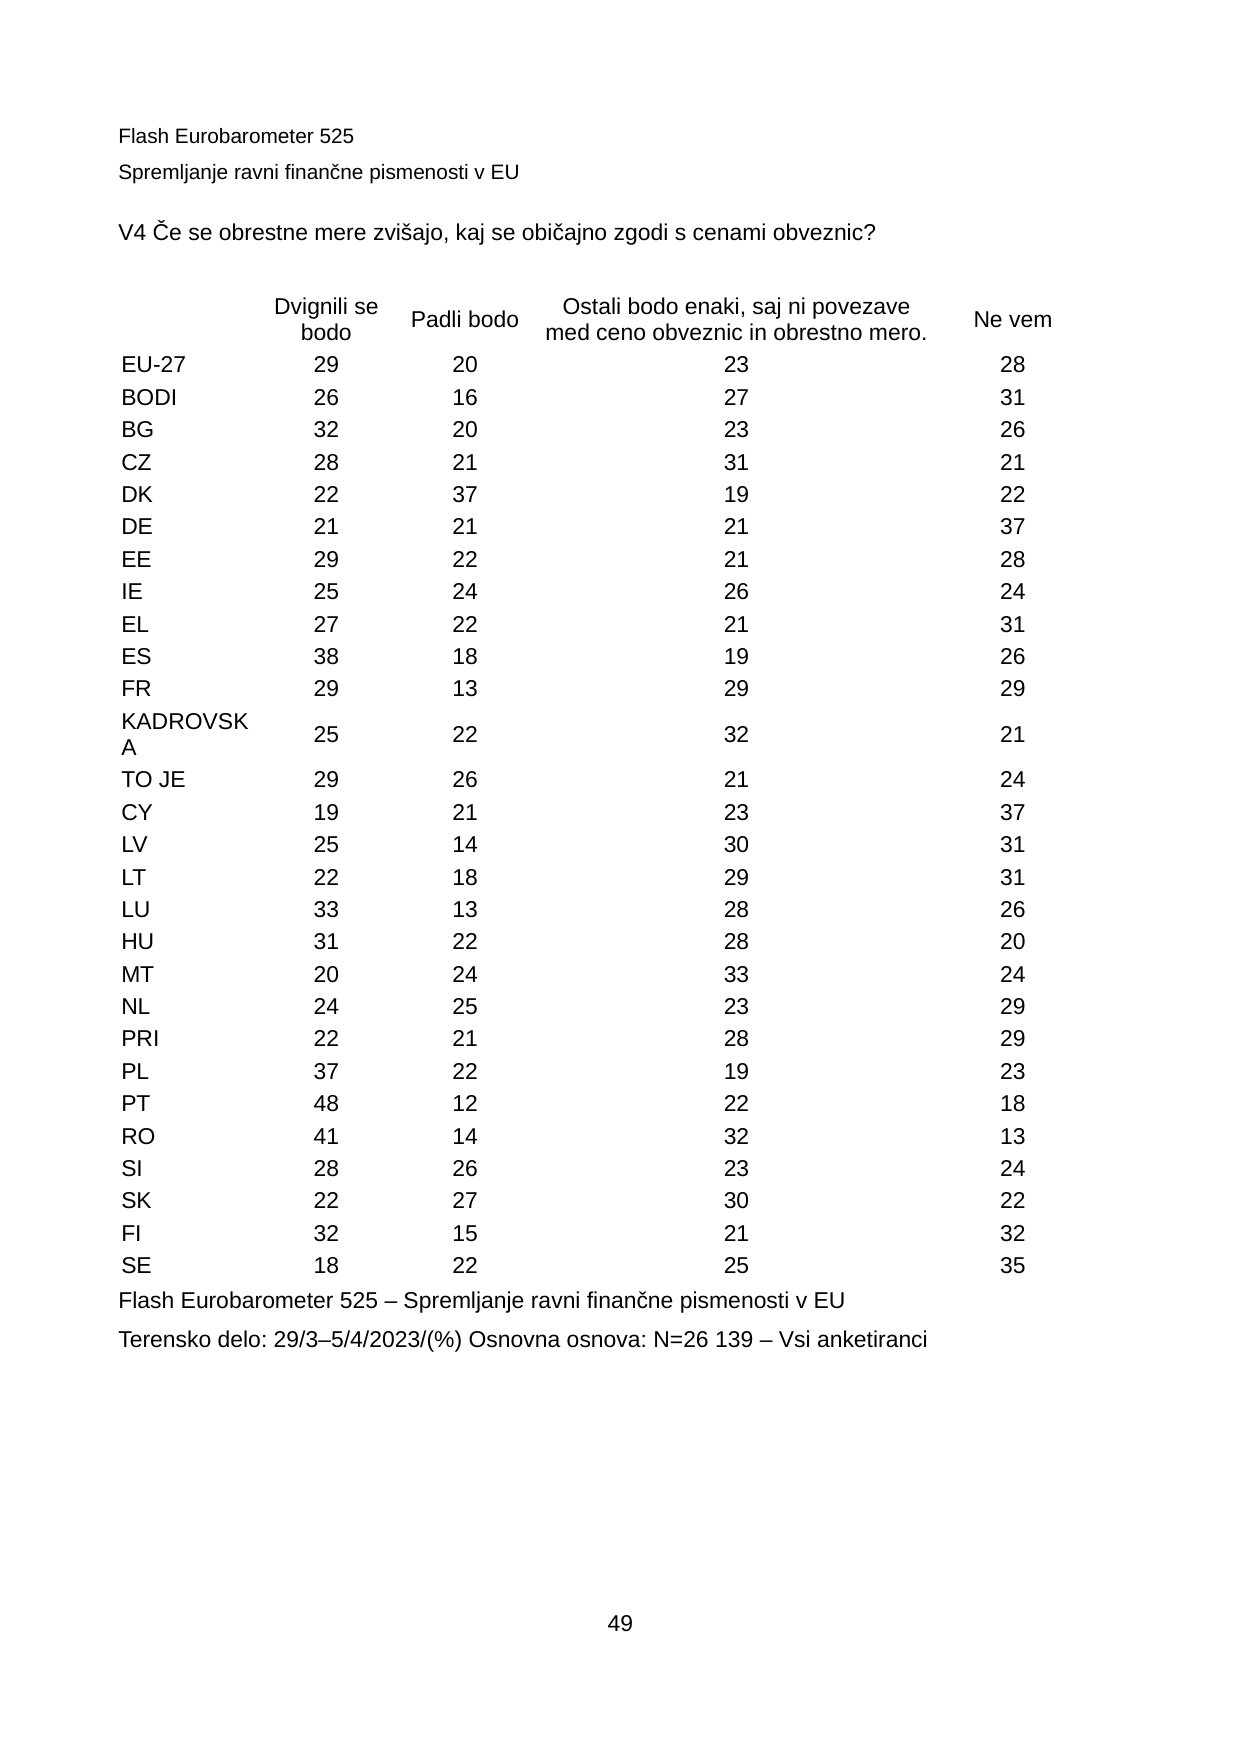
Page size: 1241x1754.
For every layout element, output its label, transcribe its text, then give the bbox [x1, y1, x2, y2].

table_cell FI [118, 1217, 257, 1249]
table_cell 21 [534, 1217, 938, 1249]
table_cell 22 [534, 1087, 938, 1119]
table_cell 25 [534, 1249, 938, 1282]
table_cell KADROVSKA [118, 705, 257, 763]
table_cell 23 [534, 990, 938, 1022]
table_cell ES [118, 640, 257, 672]
table_cell 22 [395, 608, 534, 640]
table_cell 33 [257, 893, 395, 925]
table_cell 23 [534, 1152, 938, 1184]
table_cell 21 [257, 510, 395, 543]
table_cell 26 [534, 575, 938, 607]
table_cell EU-27 [118, 348, 257, 381]
table_cell EL [118, 608, 257, 640]
table_cell 19 [257, 796, 395, 828]
table_cell EE [118, 543, 257, 575]
table_cell LT [118, 860, 257, 893]
table_cell BG [118, 413, 257, 446]
table_cell 22 [395, 1249, 534, 1282]
table_cell 22 [395, 705, 534, 763]
table_cell 12 [395, 1087, 534, 1119]
table_cell DK [118, 478, 257, 510]
table_cell 29 [939, 672, 1087, 705]
table_cell 31 [939, 608, 1087, 640]
table_header Dvignili se bodo [257, 290, 395, 348]
table_cell BODI [118, 381, 257, 413]
table_cell 22 [257, 478, 395, 510]
table_cell 18 [395, 860, 534, 893]
table_cell 31 [534, 446, 938, 478]
table_cell 29 [534, 672, 938, 705]
table_cell 26 [939, 893, 1087, 925]
table_cell 24 [395, 958, 534, 990]
table_cell PRI [118, 1023, 257, 1055]
table_cell 13 [395, 893, 534, 925]
table_cell 25 [395, 990, 534, 1022]
table_cell 27 [534, 381, 938, 413]
table_header Ostali bodo enaki, saj ni povezave med ceno obveznic in obrestno mero. [534, 290, 938, 348]
table_cell 21 [939, 446, 1087, 478]
table_cell 26 [395, 763, 534, 796]
table_cell 32 [257, 1217, 395, 1249]
table_cell 13 [395, 672, 534, 705]
table_cell SK [118, 1184, 257, 1217]
table_cell 19 [534, 1055, 938, 1087]
table_cell 31 [257, 925, 395, 958]
text V4 Če se obrestne mere zvišajo, kaj se običajno zgodi s cenami obveznic? [118, 219, 1122, 246]
table_cell CY [118, 796, 257, 828]
table_cell HU [118, 925, 257, 958]
table_cell 22 [257, 860, 395, 893]
table_cell 21 [939, 705, 1087, 763]
table_header Padli bodo [395, 290, 534, 348]
table_cell 28 [534, 925, 938, 958]
table_cell 24 [939, 575, 1087, 607]
table_cell TO JE [118, 763, 257, 796]
table_cell 37 [257, 1055, 395, 1087]
table_cell 25 [257, 828, 395, 860]
table_cell 21 [395, 446, 534, 478]
table_cell 13 [939, 1120, 1087, 1152]
table_cell 27 [257, 608, 395, 640]
table_cell 23 [939, 1055, 1087, 1087]
table_cell 28 [939, 348, 1087, 381]
table_cell DE [118, 510, 257, 543]
table_cell 18 [395, 640, 534, 672]
table_cell 21 [534, 763, 938, 796]
table_cell 37 [939, 510, 1087, 543]
table_cell 29 [939, 1023, 1087, 1055]
table_cell 41 [257, 1120, 395, 1152]
table_cell NL [118, 990, 257, 1022]
table_cell 20 [939, 925, 1087, 958]
table_cell 16 [395, 381, 534, 413]
table_cell 24 [257, 990, 395, 1022]
table_cell 32 [939, 1217, 1087, 1249]
table_cell 31 [939, 828, 1087, 860]
table_cell 15 [395, 1217, 534, 1249]
table_cell 33 [534, 958, 938, 990]
table_cell 37 [395, 478, 534, 510]
table_cell 22 [257, 1023, 395, 1055]
table_cell 20 [395, 413, 534, 446]
table_header [118, 290, 257, 348]
table_cell 48 [257, 1087, 395, 1119]
table_cell 32 [534, 1120, 938, 1152]
table_cell 29 [534, 860, 938, 893]
table_cell 25 [257, 575, 395, 607]
table_cell 22 [939, 478, 1087, 510]
table_cell 37 [939, 796, 1087, 828]
table_cell 24 [939, 1152, 1087, 1184]
text Flash Eurobarometer 525 – Spremljanje ravni finančne pismenosti v EU [118, 1287, 1122, 1314]
table_cell 35 [939, 1249, 1087, 1282]
table_cell 29 [257, 672, 395, 705]
table_cell 30 [534, 828, 938, 860]
table_cell 21 [534, 608, 938, 640]
table_cell 21 [534, 543, 938, 575]
table_cell IE [118, 575, 257, 607]
table_cell 28 [534, 1023, 938, 1055]
table_cell 28 [939, 543, 1087, 575]
table_cell PL [118, 1055, 257, 1087]
table_cell 30 [534, 1184, 938, 1217]
table_cell CZ [118, 446, 257, 478]
table_cell 20 [257, 958, 395, 990]
table_cell 24 [939, 763, 1087, 796]
text Terensko delo: 29/3–5/4/2023/(%) Osnovna osnova: N=26 139 – Vsi anketiranci [118, 1326, 1122, 1352]
table_cell 31 [939, 381, 1087, 413]
table_cell 21 [395, 510, 534, 543]
table_cell 22 [395, 1055, 534, 1087]
table_cell LV [118, 828, 257, 860]
table_cell 28 [534, 893, 938, 925]
table_cell LU [118, 893, 257, 925]
table_cell RO [118, 1120, 257, 1152]
table_cell 23 [534, 796, 938, 828]
table_cell 29 [257, 543, 395, 575]
table_cell 14 [395, 1120, 534, 1152]
table_cell 25 [257, 705, 395, 763]
table_cell 20 [395, 348, 534, 381]
table_cell 22 [395, 543, 534, 575]
table_cell 24 [939, 958, 1087, 990]
table_cell 26 [939, 413, 1087, 446]
table_cell 27 [395, 1184, 534, 1217]
table_cell 38 [257, 640, 395, 672]
table_cell 28 [257, 446, 395, 478]
table_cell 26 [395, 1152, 534, 1184]
table_cell 29 [257, 348, 395, 381]
table_cell 31 [939, 860, 1087, 893]
table_cell 19 [534, 640, 938, 672]
table_cell 21 [395, 1023, 534, 1055]
table_cell 21 [395, 796, 534, 828]
table_cell 24 [395, 575, 534, 607]
table_cell 22 [257, 1184, 395, 1217]
table_cell 22 [939, 1184, 1087, 1217]
table_cell 14 [395, 828, 534, 860]
table_cell SI [118, 1152, 257, 1184]
table_cell 29 [939, 990, 1087, 1022]
table_cell 26 [939, 640, 1087, 672]
table_cell 21 [534, 510, 938, 543]
table_cell 32 [534, 705, 938, 763]
table_cell 26 [257, 381, 395, 413]
table_cell 18 [257, 1249, 395, 1282]
table_cell 32 [257, 413, 395, 446]
table_cell FR [118, 672, 257, 705]
table_header Ne vem [939, 290, 1087, 348]
table_cell MT [118, 958, 257, 990]
table_cell 22 [395, 925, 534, 958]
table_cell 23 [534, 413, 938, 446]
table_cell 28 [257, 1152, 395, 1184]
table_cell 19 [534, 478, 938, 510]
table_cell SE [118, 1249, 257, 1282]
table_cell 18 [939, 1087, 1087, 1119]
table_cell PT [118, 1087, 257, 1119]
table_cell 23 [534, 348, 938, 381]
table_cell 29 [257, 763, 395, 796]
